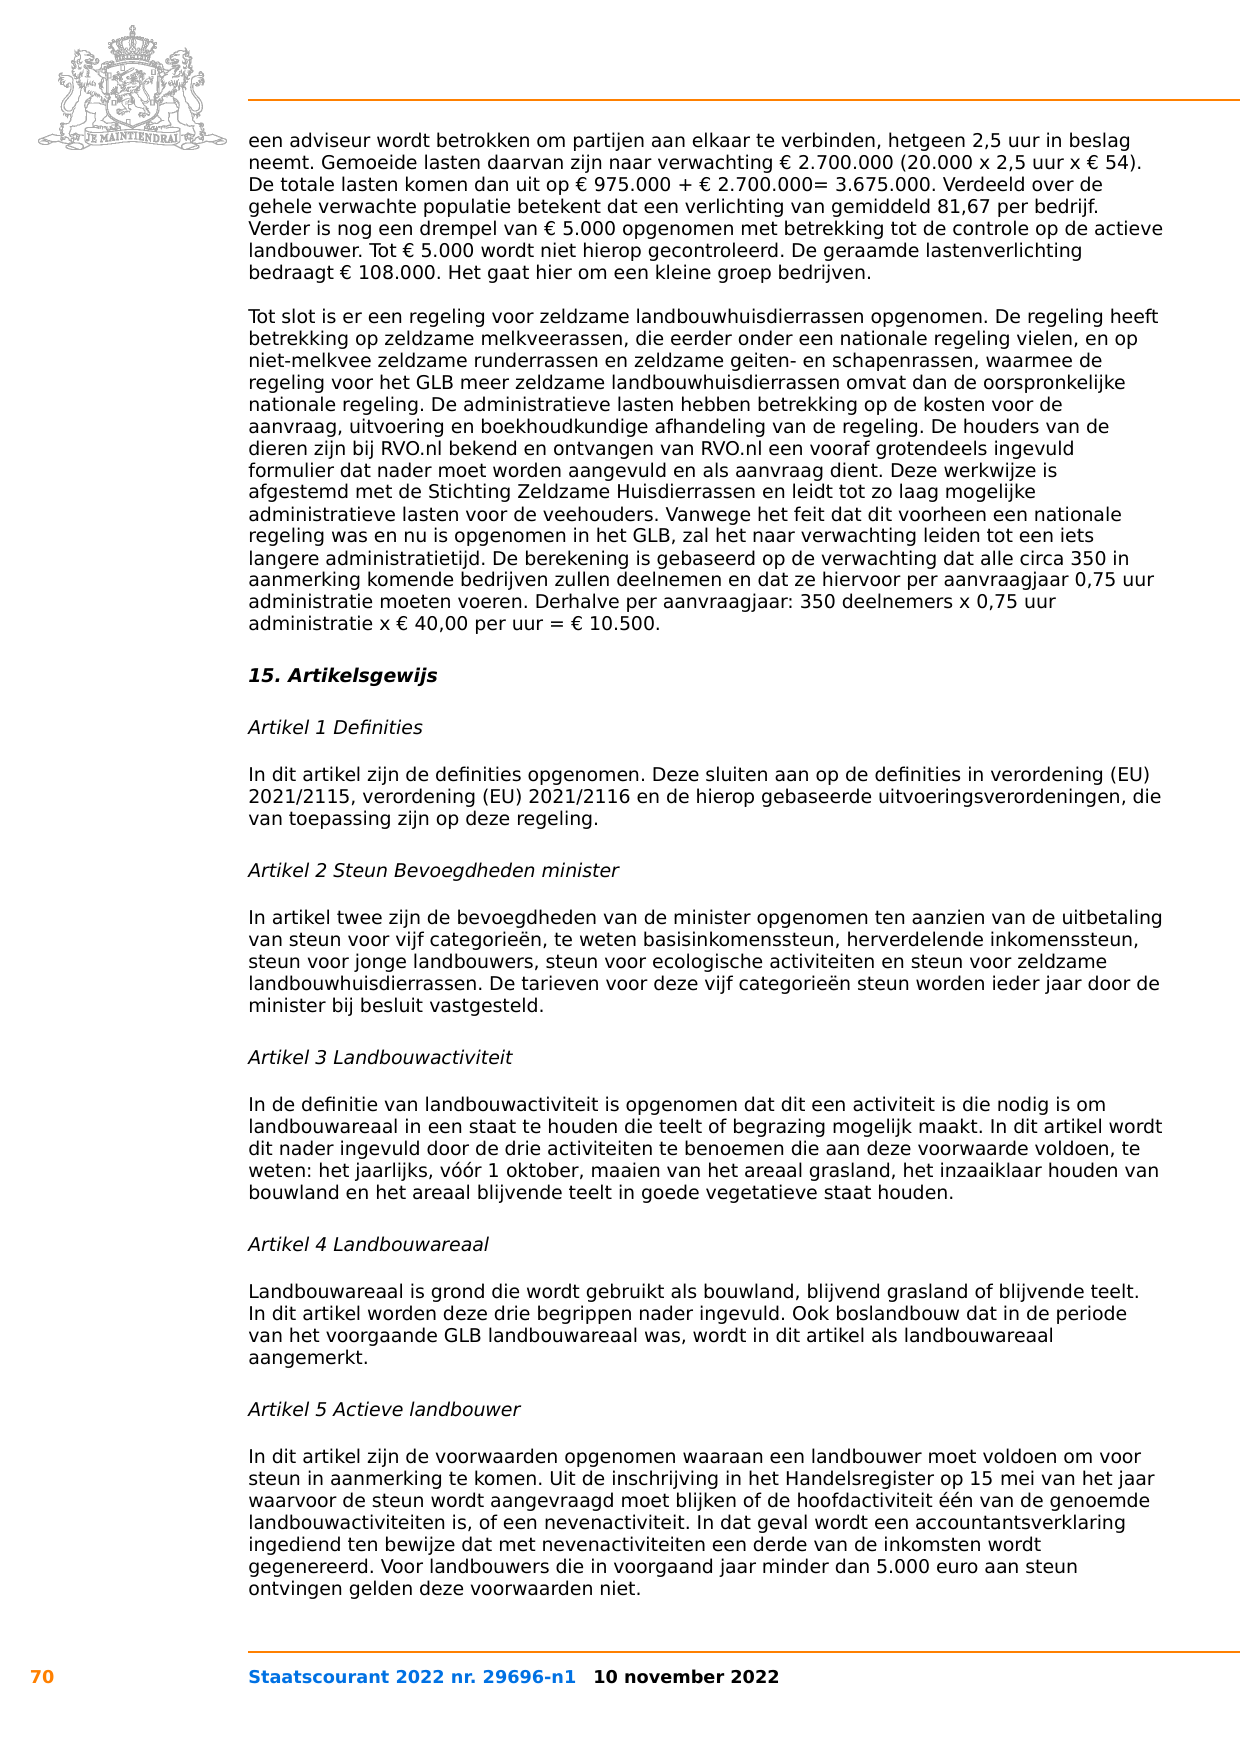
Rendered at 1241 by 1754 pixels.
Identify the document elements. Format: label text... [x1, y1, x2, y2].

text een adviseur wordt betrokken om partijen aan elkaar te verbinden, hetgeen 2,5 uur in beslag neemt. Gemoeide lasten daarvan zijn naar verwachting € 2.700.000 (20.000 x 2,5 uur x € 54). De totale lasten komen dan uit op € 975.000 + € 2.700.000= 3.675.000. Verdeeld over de gehele verwachte populatie betekent dat een verlichting van gemiddeld 81,67 per bedrijf. Verder is nog een drempel van € 5.000 opgenomen met betrekking tot de controle op de actieve landbouwer. Tot € 5.000 wordt niet hierop gecontroleerd. De geraamde lastenverlichting bedraagt € 108.000. Het gaat hier om een kleine groep bedrijven. [248, 130, 1163, 284]
subtitle Artikel 3 Landbouwactiviteit [248, 1047, 1163, 1069]
text In dit artikel zijn de voorwaarden opgenomen waaraan een landbouwer moet voldoen om voor steun in aanmerking te komen. Uit de inschrijving in het Handelsregister op 15 mei van het jaar waarvoor de steun wordt aangevraagd moet blijken of de hoofdactiviteit één van de genoemde landbouwactiviteiten is, of een nevenactiviteit. In dat geval wordt een accountantsverklaring ingediend ten bewijze dat met nevenactiviteiten een derde van de inkomsten wordt gegenereerd. Voor landbouwers die in voorgaand jaar minder dan 5.000 euro aan steun ontvingen gelden deze voorwaarden niet. [248, 1446, 1163, 1600]
text In artikel twee zijn de bevoegdheden van de minister opgenomen ten aanzien van de uitbetaling van steun voor vijf categorieën, te weten basisinkomenssteun, herverdelende inkomenssteun, steun voor jonge landbouwers, steun voor ecologische activiteiten en steun voor zeldzame landbouwhuisdierrassen. De tarieven voor deze vijf categorieën steun worden ieder jaar door de minister bij besluit vastgesteld. [248, 907, 1163, 1017]
text Landbouwareaal is grond die wordt gebruikt als bouwland, blijvend grasland of blijvende teelt. In dit artikel worden deze drie begrippen nader ingevuld. Ook boslandbouw dat in de periode van het voorgaande GLB landbouwareaal was, wordt in dit artikel als landbouwareaal aangemerkt. [248, 1281, 1163, 1369]
picture [38, 25, 227, 150]
subtitle Artikel 5 Actieve landbouwer [248, 1399, 1163, 1421]
subtitle Artikel 2 Steun Bevoegdheden minister [248, 860, 1163, 882]
text In de definitie van landbouwactiviteit is opgenomen dat dit een activiteit is die nodig is om landbouwareaal in een staat te houden die teelt of begrazing mogelijk maakt. In dit artikel wordt dit nader ingevuld door de drie activiteiten te benoemen die aan deze voorwaarde voldoen, te weten: het jaarlijks, vóór 1 oktober, maaien van het areaal grasland, het inzaaiklaar houden van bouwland en het areaal blijvende teelt in goede vegetatieve staat houden. [248, 1094, 1163, 1204]
text Tot slot is er een regeling voor zeldzame landbouwhuisdierrassen opgenomen. De regeling heeft betrekking op zeldzame melkveerassen, die eerder onder een nationale regeling vielen, en op niet-melkvee zeldzame runderrassen en zeldzame geiten- en schapenrassen, waarmee de regeling voor het GLB meer zeldzame landbouwhuisdierrassen omvat dan de oorspronkelijke nationale regeling. De administratieve lasten hebben betrekking op de kosten voor de aanvraag, uitvoering en boekhoudkundige afhandeling van de regeling. De houders van de dieren zijn bij RVO.nl bekend en ontvangen van RVO.nl een vooraf grotendeels ingevuld formulier dat nader moet worden aangevuld en als aanvraag dient. Deze werkwijze is afgestemd met de Stichting Zeldzame Huisdierrassen en leidt tot zo laag mogelijke administratieve lasten voor de veehouders. Vanwege het feit dat dit voorheen een nationale regeling was en nu is opgenomen in het GLB, zal het naar verwachting leiden tot een iets langere administratietijd. De berekening is gebaseerd op de verwachting dat alle circa 350 in aanmerking komende bedrijven zullen deelnemen en dat ze hiervoor per aanvraagjaar 0,75 uur administratie moeten voeren. Derhalve per aanvraagjaar: 350 deelnemers x 0,75 uur administratie x € 40,00 per uur = € 10.500. [248, 306, 1163, 635]
text In dit artikel zijn de definities opgenomen. Deze sluiten aan op de definities in verordening (EU) 2021/2115, verordening (EU) 2021/2116 en de hierop gebaseerde uitvoeringsverordeningen, die van toepassing zijn op deze regeling. [248, 764, 1163, 830]
subtitle 15. Artikelsgewijs [248, 665, 1163, 687]
subtitle Artikel 4 Landbouwareaal [248, 1234, 1163, 1256]
subtitle Artikel 1 Definities [248, 717, 1163, 739]
